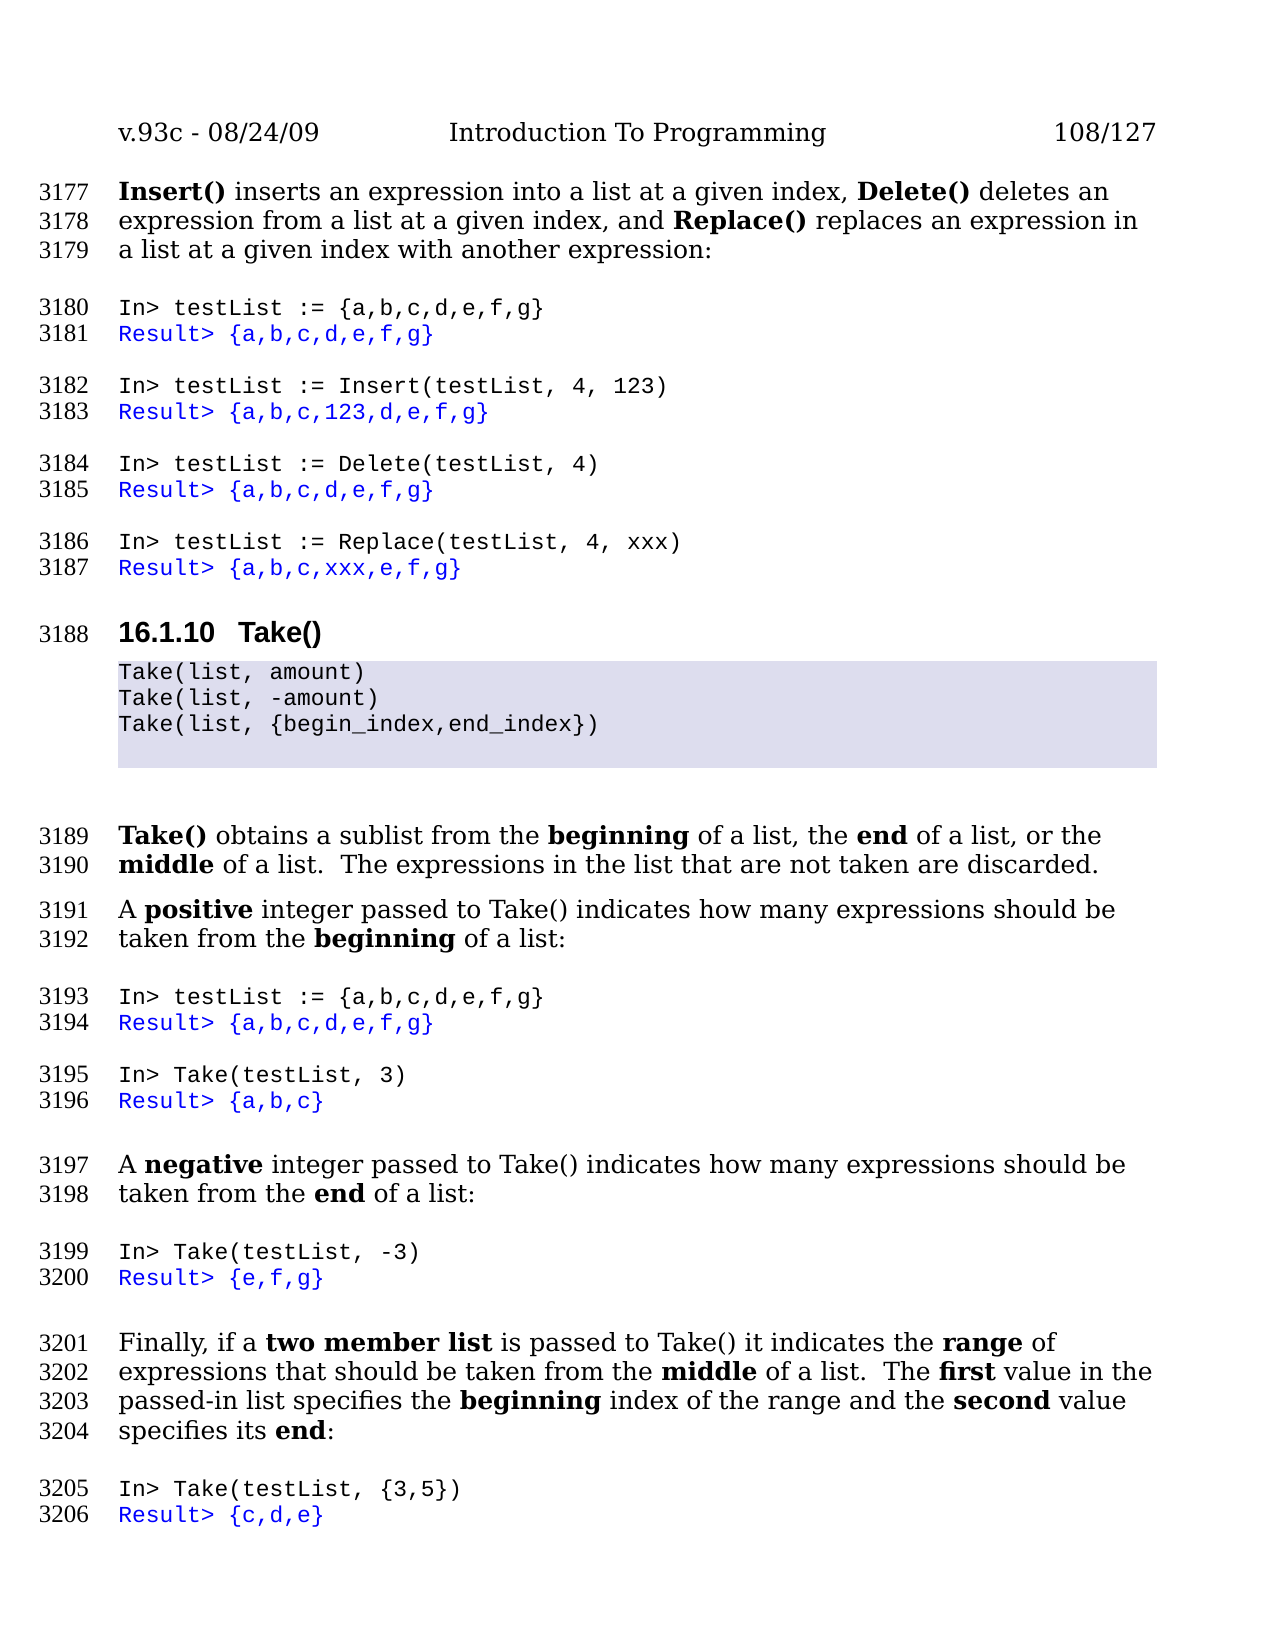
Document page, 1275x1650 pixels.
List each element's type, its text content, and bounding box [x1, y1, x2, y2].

text Result> {a,b,c,123,d,e,f,g} [118, 400, 1157, 426]
text In> testList := Delete(testList, 4) [118, 452, 1157, 478]
subtitle Take() [118, 615, 1157, 648]
text In> testList := Replace(testList, 4, xxx) [118, 530, 1157, 556]
text Result> {a,b,c,d,e,f,g} [118, 1011, 1157, 1037]
text In> Take(testList, -3) [118, 1241, 1157, 1267]
text In> Take(testList, 3) [118, 1063, 1157, 1089]
text Result> {a,b,c} [118, 1089, 1157, 1115]
text In> testList := {a,b,c,d,e,f,g} [118, 297, 1157, 323]
text Insert() inserts an expression into a list at a given index, Delete() deletes an expression from a list at a given index, and Replace() replaces an expression in a list at a given index with another expression: [118, 177, 1157, 265]
text A positive integer passed to Take() indicates how many expressions should be taken from the beginning of a list: [118, 895, 1157, 953]
text In> Take(testList, {3,5}) [118, 1477, 1157, 1503]
text Finally, if a two member list is passed to Take() it indicates the range of expressions that should be taken from the middle of a list. The first value in the passed-in list specifies the beginning index of the range and the second value specifies its end: [118, 1327, 1157, 1445]
text Take() obtains a sublist from the beginning of a list, the end of a list, or the middle of a list. The expressions in the list that are not taken are discarded. [118, 821, 1157, 880]
table_header Take(list, amount) Take(list, -amount) Take(list, {begin_index,end_index}) [118, 661, 1157, 768]
text Result> {e,f,g} [118, 1267, 1157, 1293]
text Result> {a,b,c,d,e,f,g} [118, 478, 1157, 504]
text Result> {a,b,c,xxx,e,f,g} [118, 556, 1157, 582]
text Result> {a,b,c,d,e,f,g} [118, 323, 1157, 348]
text In> testList := Insert(testList, 4, 123) [118, 374, 1157, 400]
text A negative integer passed to Take() indicates how many expressions should be taken from the end of a list: [118, 1150, 1157, 1209]
text In> testList := {a,b,c,d,e,f,g} [118, 985, 1157, 1011]
text Result> {c,d,e} [118, 1503, 1157, 1529]
